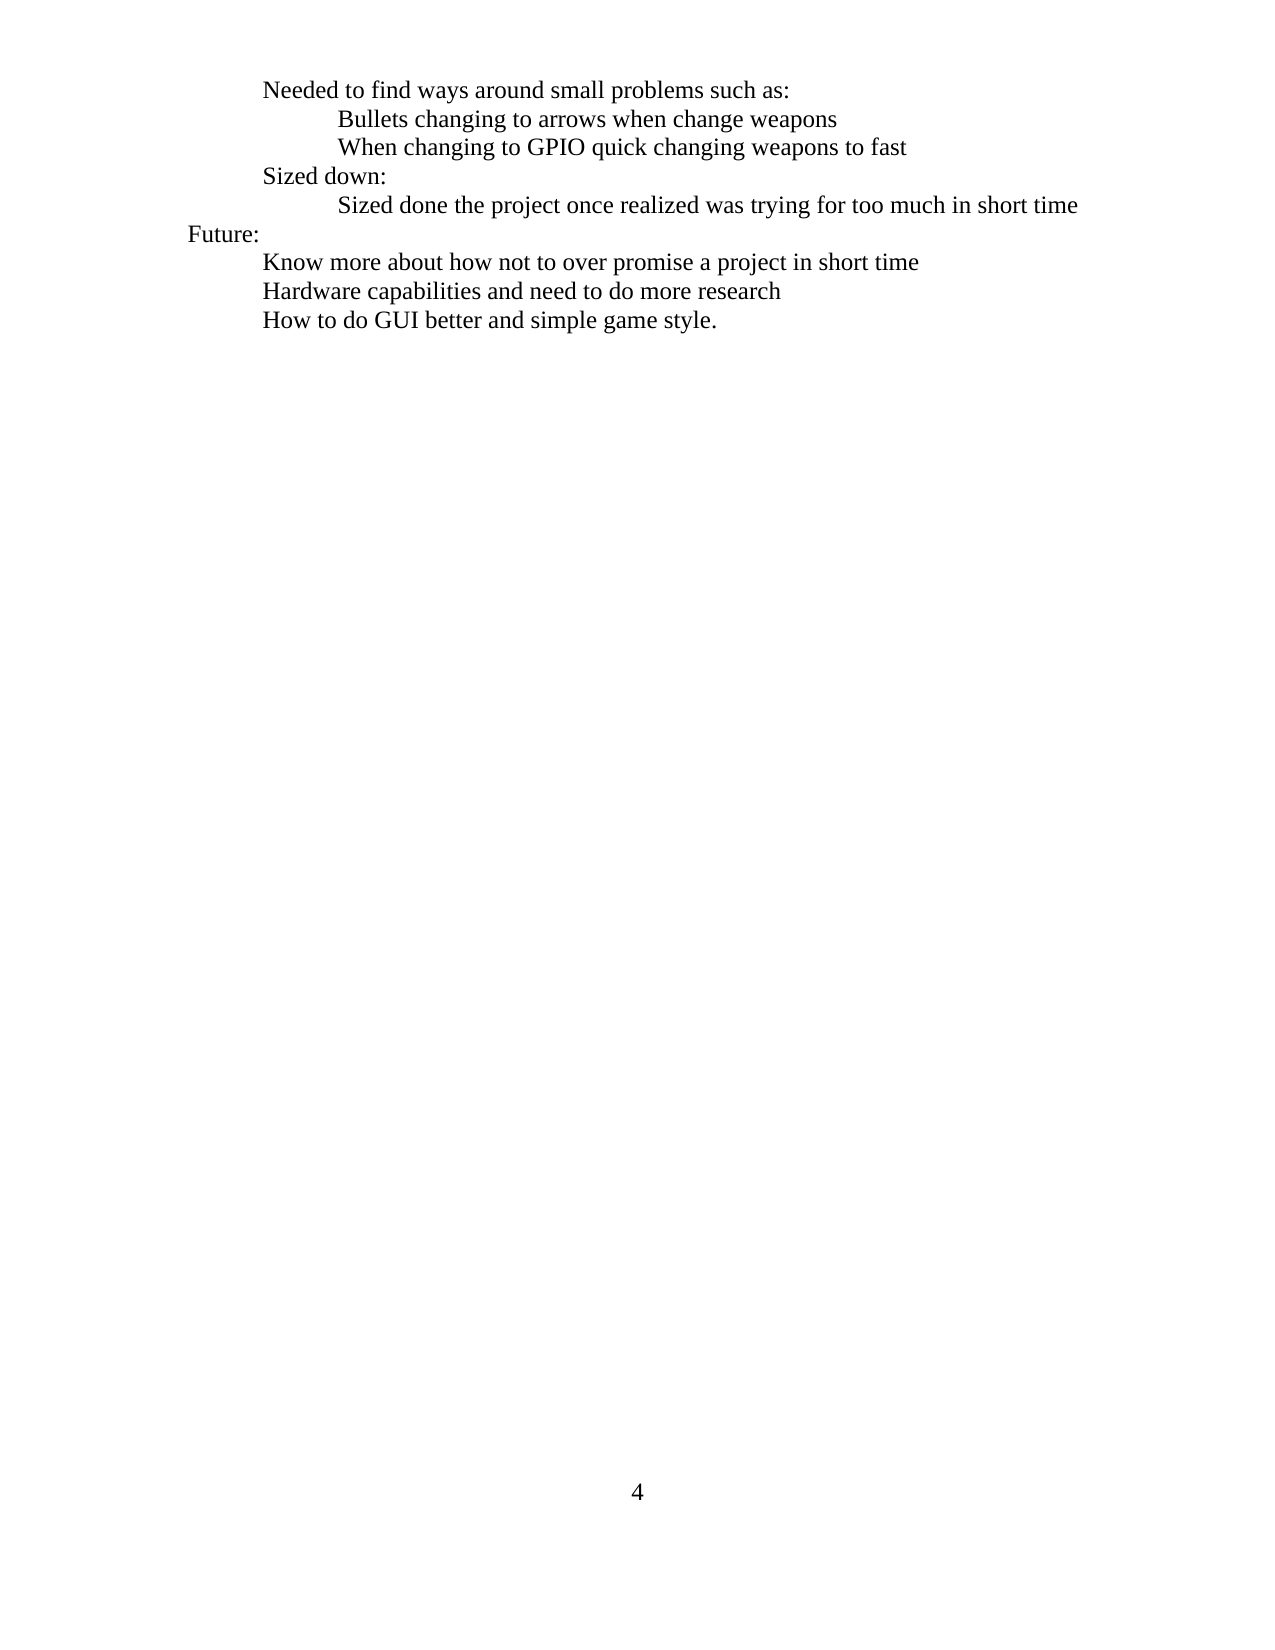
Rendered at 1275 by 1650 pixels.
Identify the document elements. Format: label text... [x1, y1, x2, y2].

text When changing to GPIO quick changing weapons to fast [112, 132, 1162, 161]
text Sized done the project once realized was trying for too much in short time [112, 190, 1162, 219]
text Bullets changing to arrows when change weapons [112, 104, 1162, 132]
text Needed to find ways around small problems such as: [112, 75, 1162, 104]
text How to do GUI better and simple game style. [112, 305, 1162, 334]
text Hardware capabilities and need to do more research [112, 276, 1162, 305]
text Know more about how not to over promise a project in short time [112, 247, 1162, 276]
text Sized down: [112, 161, 1162, 190]
text Future: [112, 219, 1162, 247]
